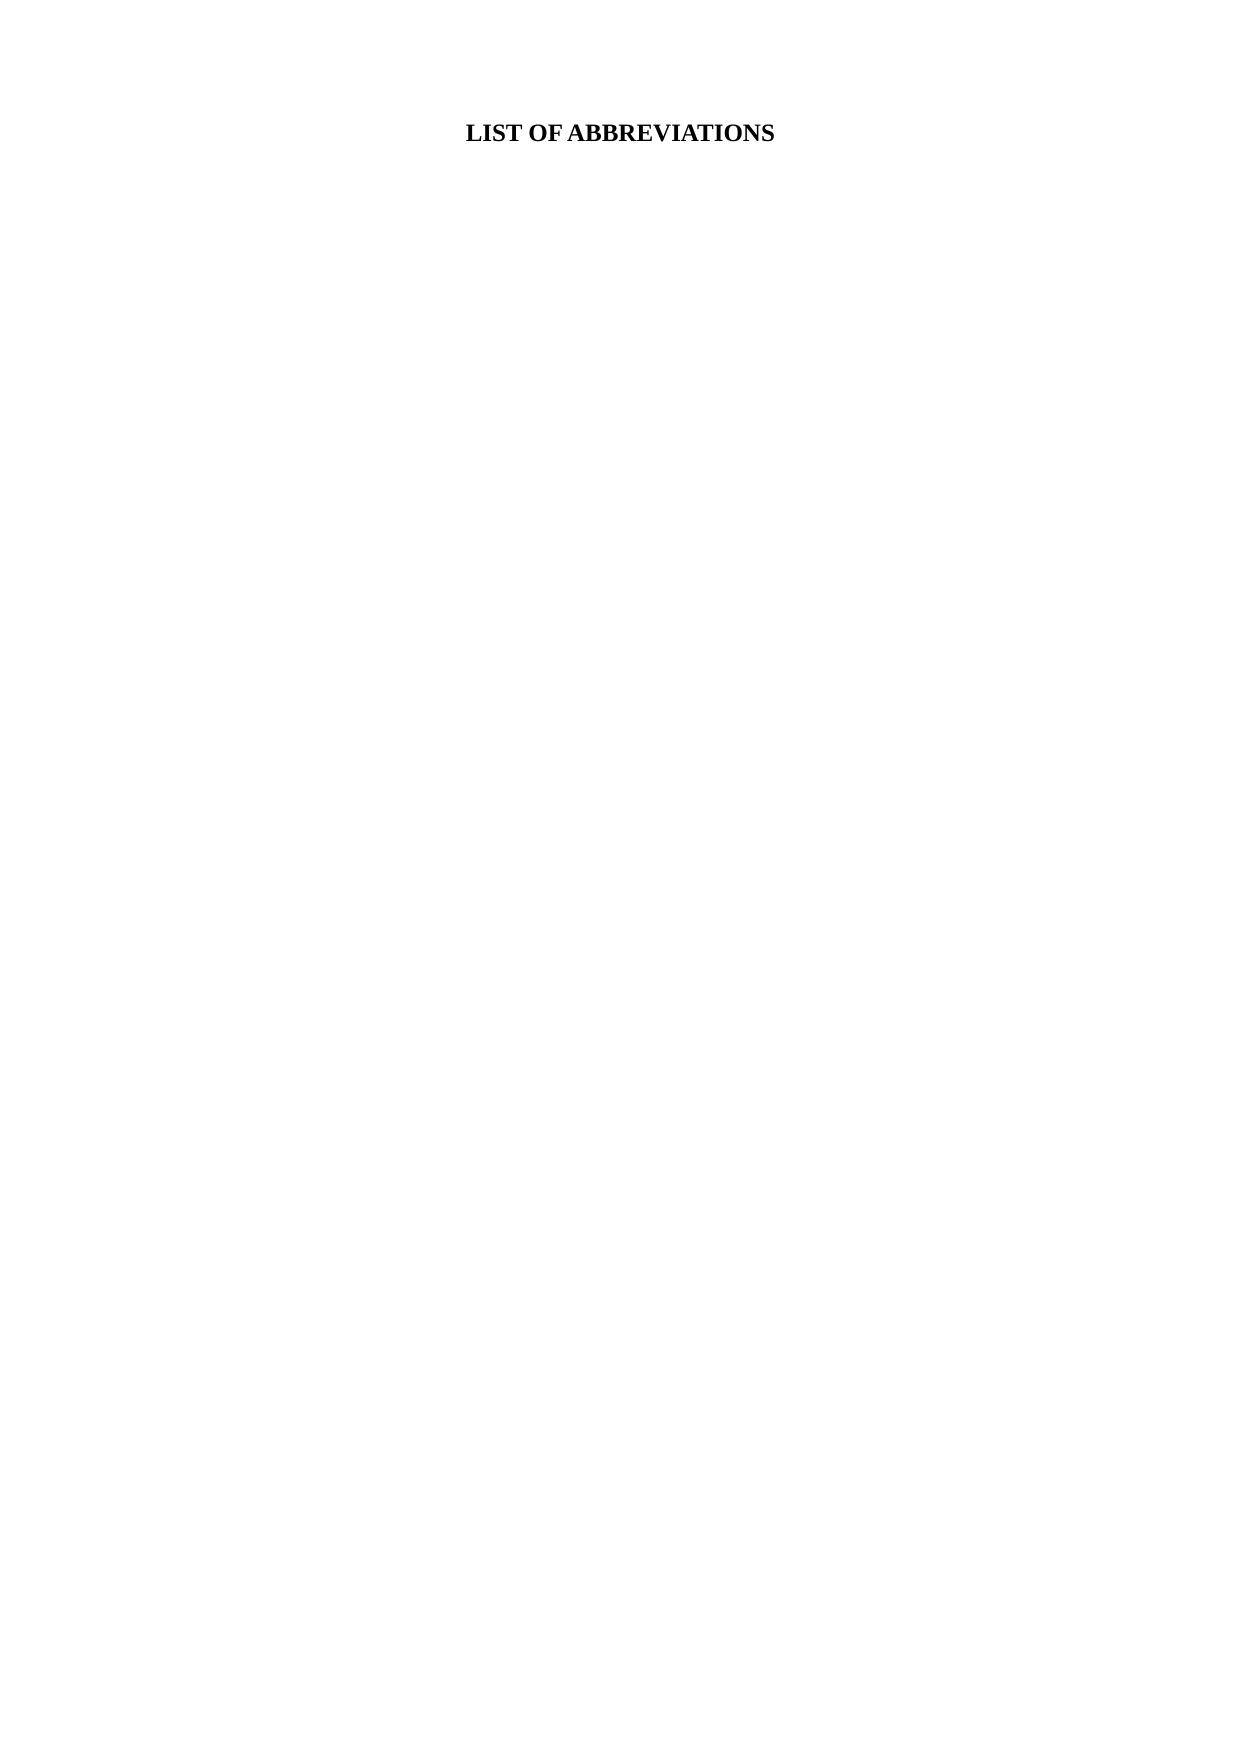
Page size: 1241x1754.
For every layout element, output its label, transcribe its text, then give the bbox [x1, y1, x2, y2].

text LIST OF ABBREVIATIONS [118, 118, 1122, 147]
